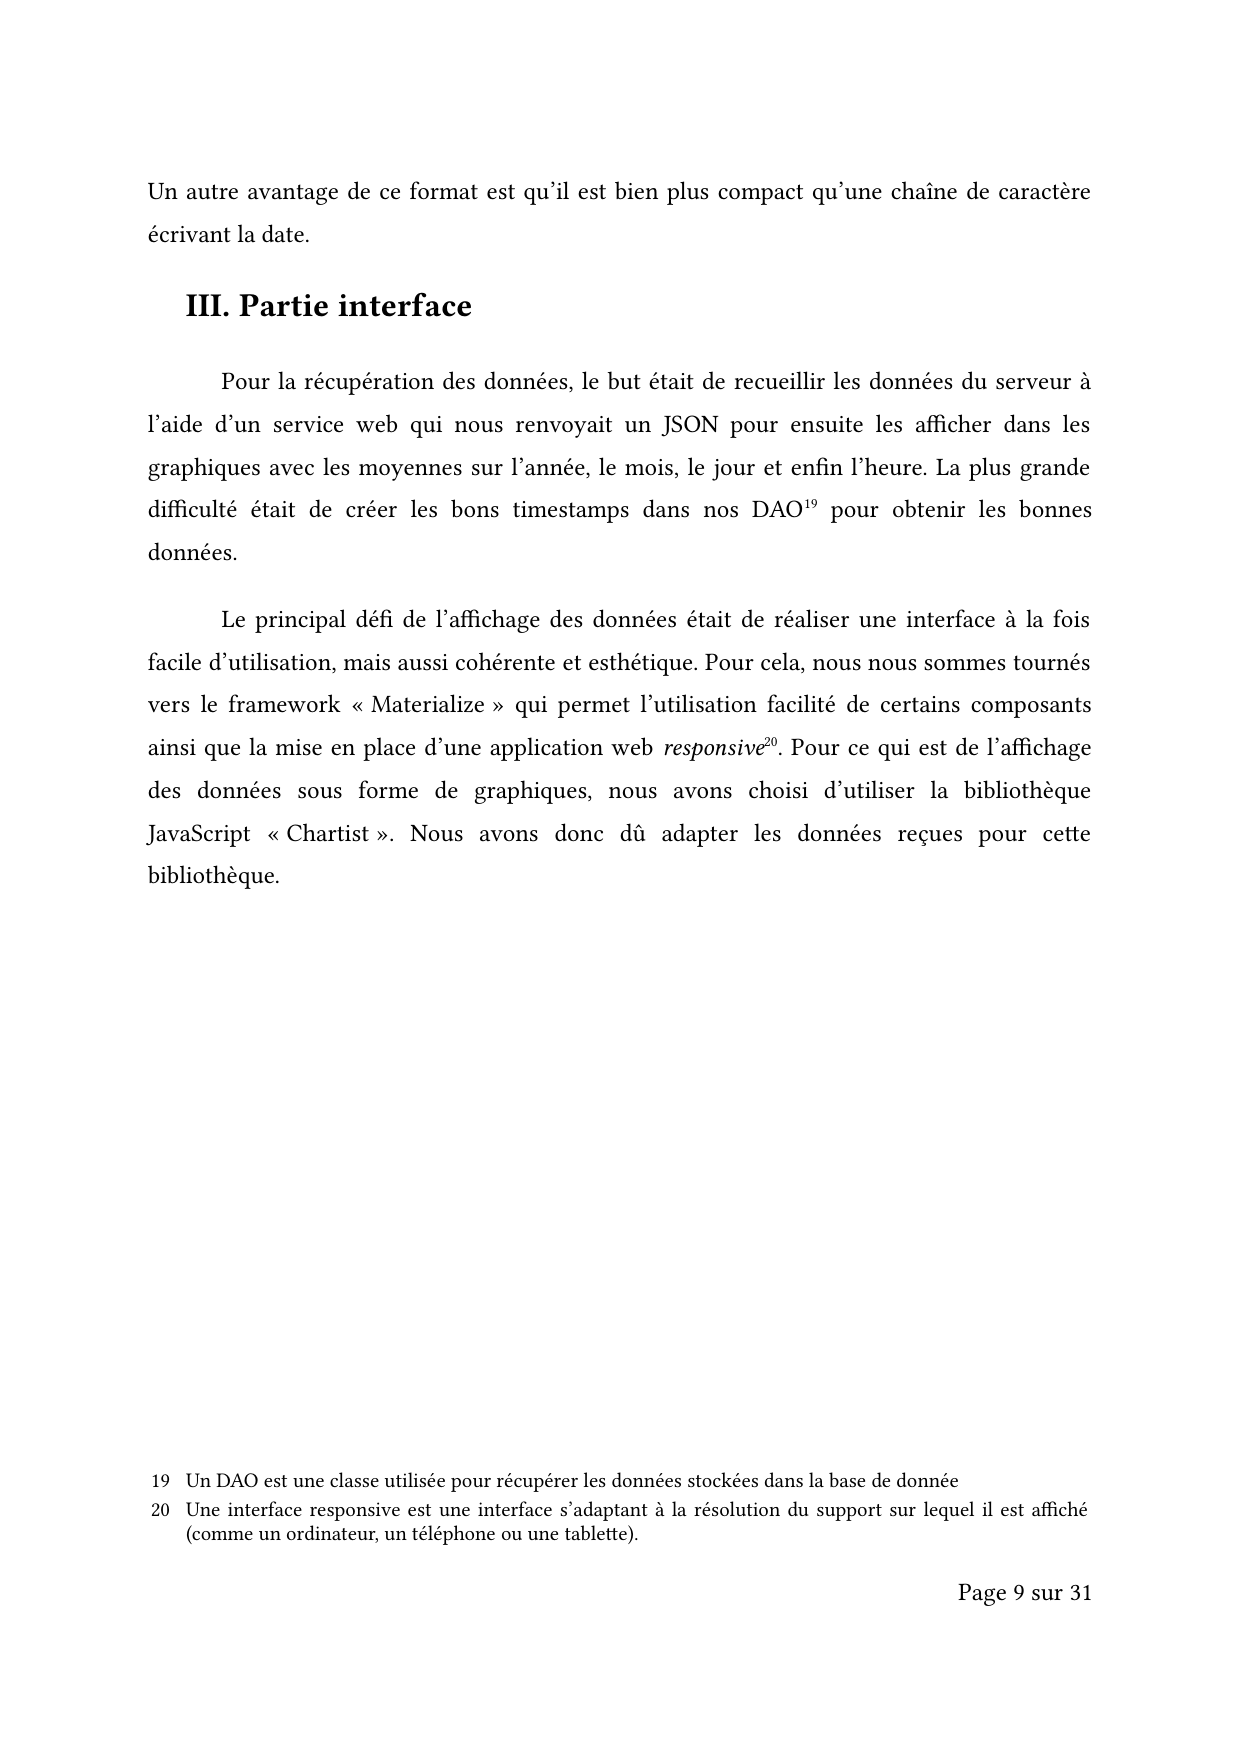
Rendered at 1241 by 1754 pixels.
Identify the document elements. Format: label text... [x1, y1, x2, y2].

text Un autre avantage de ce format est qu’il est bien plus compact qu’une chaîne de caractère écrivant la date. [148, 177, 1093, 248]
text Une interface responsive est une interface s’adaptant à la résolution du support sur lequel il est affiché (comme un ordinateur, un téléphone ou une tablette). [148, 1495, 1093, 1548]
subtitle Partie interface [177, 286, 1093, 324]
text Un DAO est une classe utilisée pour récupérer les données stockées dans la base de donnée [148, 1465, 1093, 1495]
text Le principal défi de l’affichage des données était de réaliser une interface à la fois facile d’utilisation, mais aussi cohérente et esthétique. Pour cela, nous nous sommes tournés vers le framework « Materialize » qui permet l’utilisation facilité de certains composants ainsi que la mise en place d’une application web responsive. Pour ce qui est de l’affichage des données sous forme de graphiques, nous avons choisi d’utiliser la bibliothèque JavaScript « Chartist ». Nous avons donc dû adapter les données reçues pour cette bibliothèque. [148, 605, 1093, 890]
text Pour la récupération des données, le but était de recueillir les données du serveur à l’aide d’un service web qui nous renvoyait un JSON pour ensuite les afficher dans les graphiques avec les moyennes sur l’année, le mois, le jour et enfin l’heure. La plus grande difficulté était de créer les bons timestamps dans nos DAO pour obtenir les bonnes données. [148, 367, 1093, 567]
